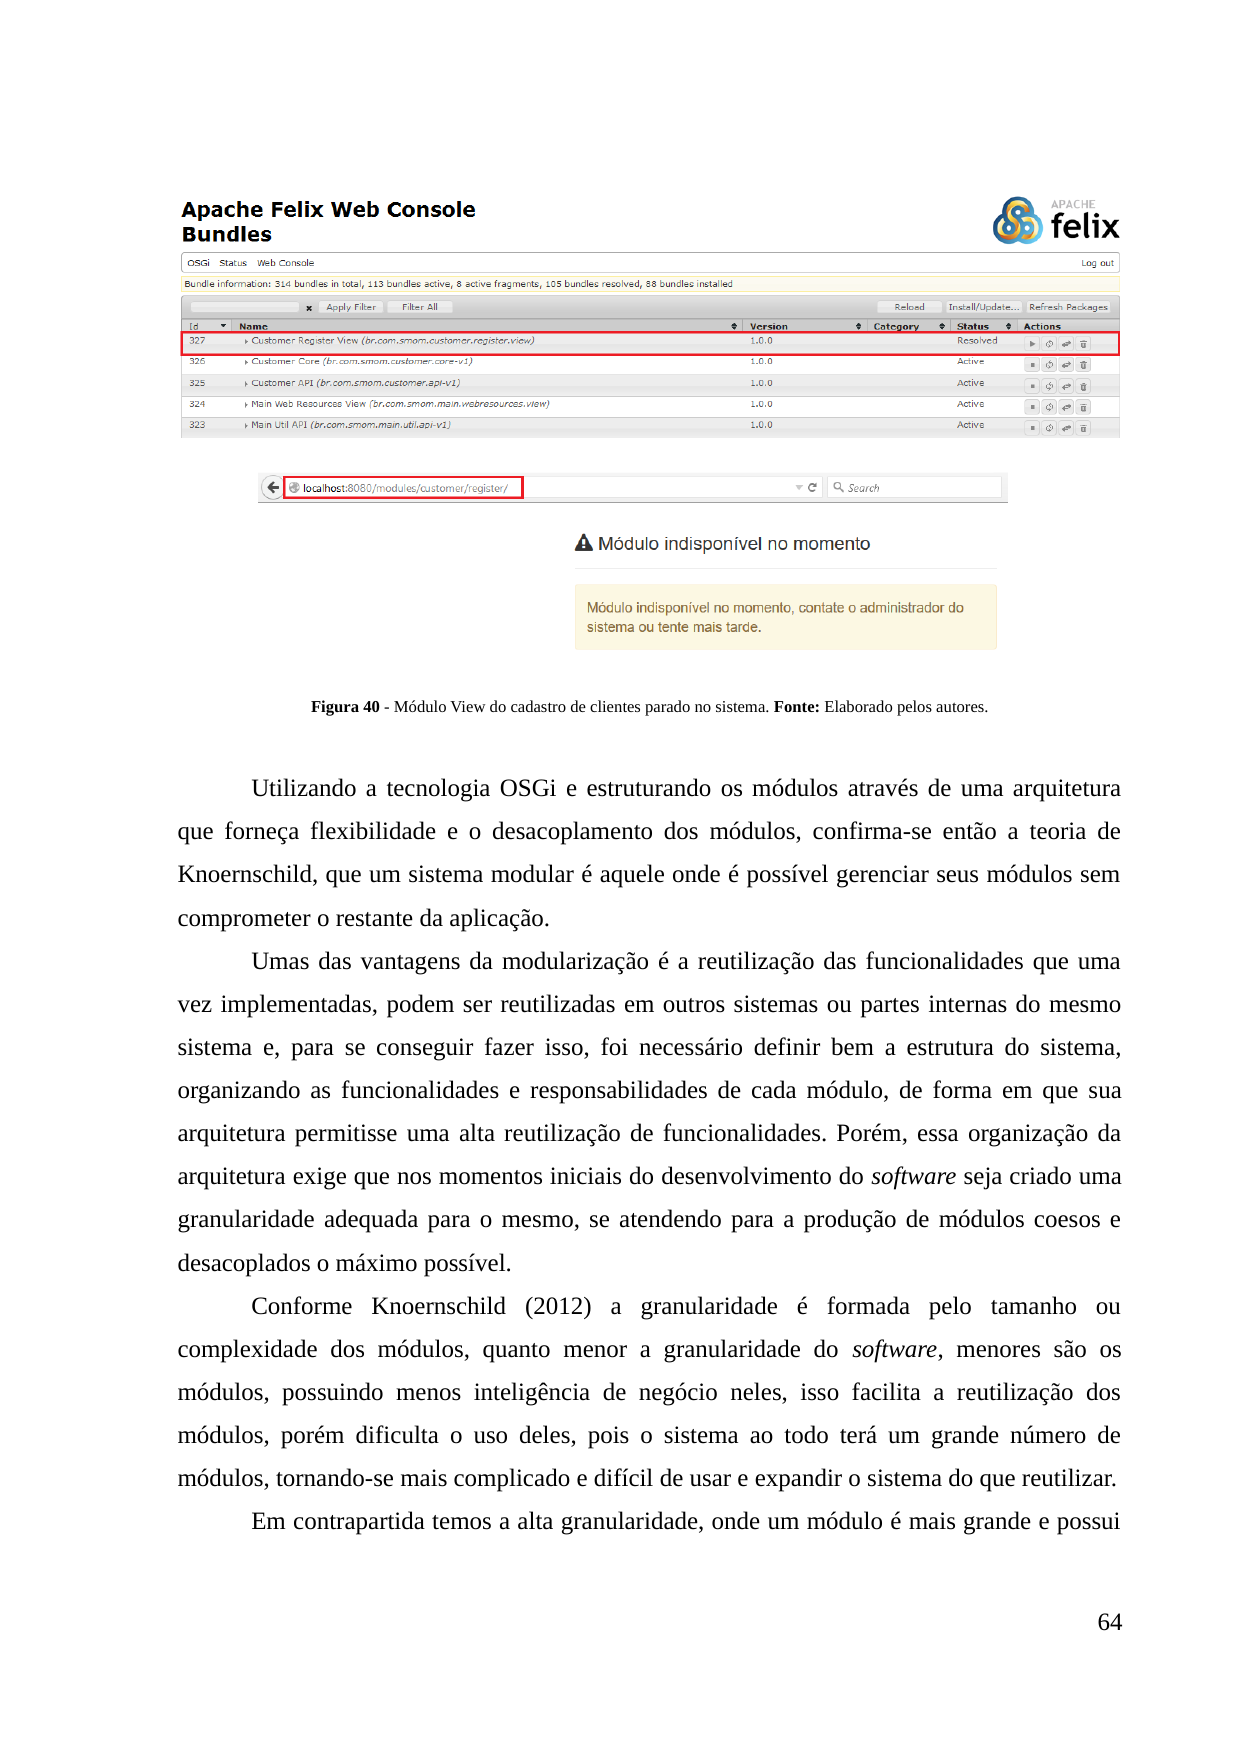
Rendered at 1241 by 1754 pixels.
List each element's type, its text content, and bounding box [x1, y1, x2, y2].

text Conforme Knoernschild (2012) a granularidade é formada pelo tamanho ou complexidade dos módulos, quanto menor a granularidade do software, menores são os módulos, possuindo menos inteligência de negócio neles, isso facilita a reutilização dos módulos, porém dificulta o uso deles, pois o sistema ao todo terá um grande número de módulos, tornando-se mais complicado e difícil de usar e expandir o sistema do que reutilizar. [177, 1291, 1122, 1492]
text Utilizando a tecnologia OSGi e estruturando os módulos através de uma arquitetura que forneça flexibilidade e o desacoplamento dos módulos, confirma-se então a teoria de Knoernschild, que um sistema modular é aquele onde é possível gerenciar seus módulos sem comprometer o restante da aplicação. [177, 773, 1122, 931]
text Em contrapartida temos a alta granularidade, onde um módulo é mais grande e possui [177, 1506, 1122, 1535]
text Figura 40 - Módulo View do cadastro de clientes parado no sistema. Fonte: Elaborado pelos autores. [177, 697, 1122, 716]
picture [177, 177, 1123, 697]
text Umas das vantagens da modularização é a reutilização das funcionalidades que uma vez implementadas, podem ser reutilizadas em outros sistemas ou partes internas do mesmo sistema e, para se conseguir fazer isso, foi necessário definir bem a estrutura do sistema, organizando as funcionalidades e responsabilidades de cada módulo, de forma em que sua arquitetura permitisse uma alta reutilização de funcionalidades. Porém, essa organização da arquitetura exige que nos momentos iniciais do desenvolvimento do software seja criado uma granularidade adequada para o mesmo, se atendendo para a produção de módulos coesos e desacoplados o máximo possível. [177, 946, 1122, 1276]
